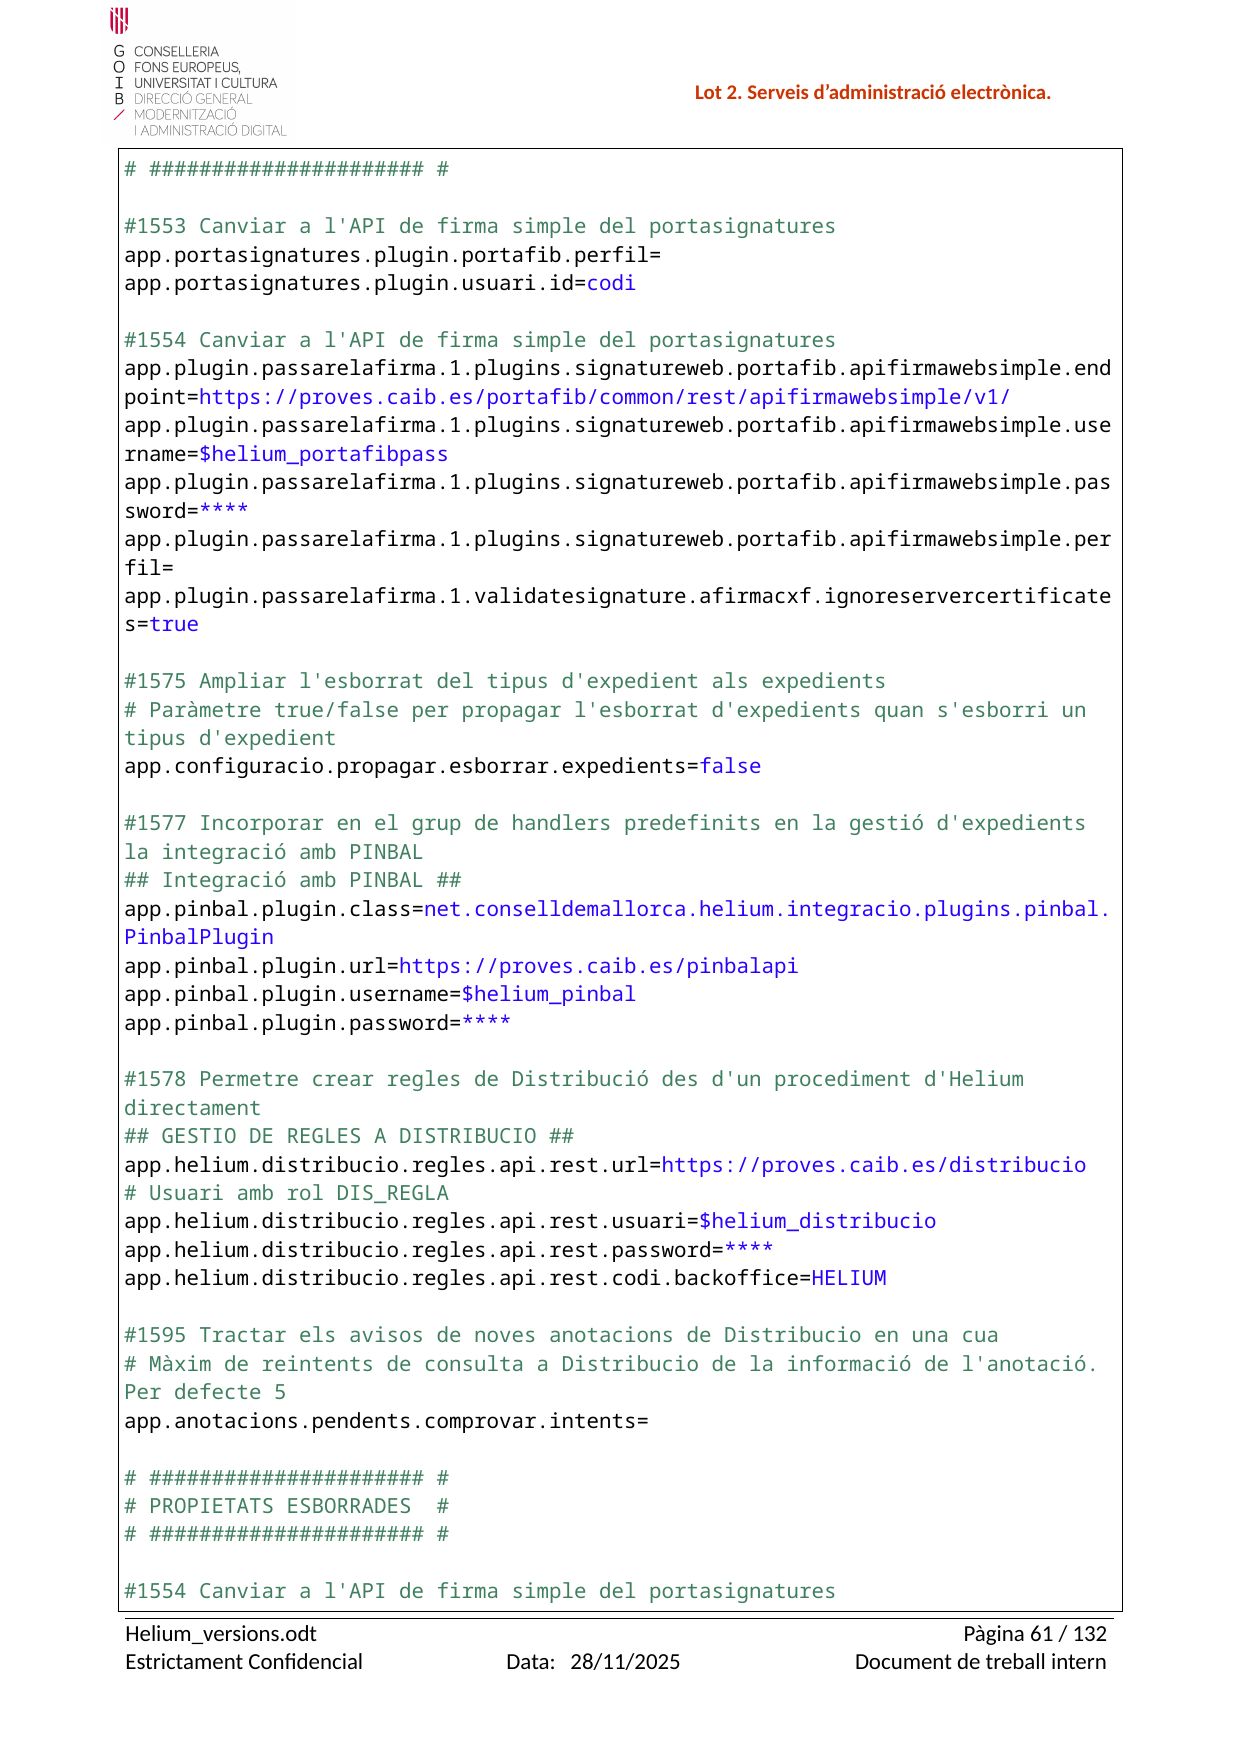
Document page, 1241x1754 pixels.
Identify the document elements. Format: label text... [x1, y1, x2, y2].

table_header # ###################### # #1553 Canviar a l'API de firma simple del portasignatures app.portasignatures.plugin.portafib.perfil= app.portasignatures.plugin.usuari.id=codi #1554 Canviar a l'API de firma simple del portasignatures app.plugin.passarelafirma.1.plugins.signatureweb.portafib.apifirmawebsimple.endpoint=https://proves.caib.es/portafib/common/rest/apifirmawebsimple/v1/ app.plugin.passarelafirma.1.plugins.signatureweb.portafib.apifirmawebsimple.username=$helium_portafibpass app.plugin.passarelafirma.1.plugins.signatureweb.portafib.apifirmawebsimple.password=**** app.plugin.passarelafirma.1.plugins.signatureweb.portafib.apifirmawebsimple.perfil= app.plugin.passarelafirma.1.validatesignature.afirmacxf.ignoreservercertificates=true #1575 Ampliar l'esborrat del tipus d'expedient als expedients # Paràmetre true/false per propagar l'esborrat d'expedients quan s'esborri un tipus d'expedient app.configuracio.propagar.esborrar.expedients=false #1577 Incorporar en el grup de handlers predefinits en la gestió d'expedients la integració amb PINBAL ## Integració amb PINBAL ## app.pinbal.plugin.class=net.conselldemallorca.helium.integracio.plugins.pinbal.PinbalPlugin app.pinbal.plugin.url=https://proves.caib.es/pinbalapi app.pinbal.plugin.username=$helium_pinbal app.pinbal.plugin.password=**** #1578 Permetre crear regles de Distribució des d'un procediment d'Helium directament ## GESTIO DE REGLES A DISTRIBUCIO ## app.helium.distribucio.regles.api.rest.url=https://proves.caib.es/distribucio # Usuari amb rol DIS_REGLA app.helium.distribucio.regles.api.rest.usuari=$helium_distribucio app.helium.distribucio.regles.api.rest.password=**** app.helium.distribucio.regles.api.rest.codi.backoffice=HELIUM #1595 Tractar els avisos de noves anotacions de Distribucio en una cua # Màxim de reintents de consulta a Distribucio de la informació de l'anotació. Per defecte 5 app.anotacions.pendents.comprovar.intents= # ###################### # # PROPIETATS ESBORRADES # # ###################### # #1554 Canviar a l'API de firma simple del portasignatures [119, 149, 1122, 1611]
picture [100, 0, 297, 144]
